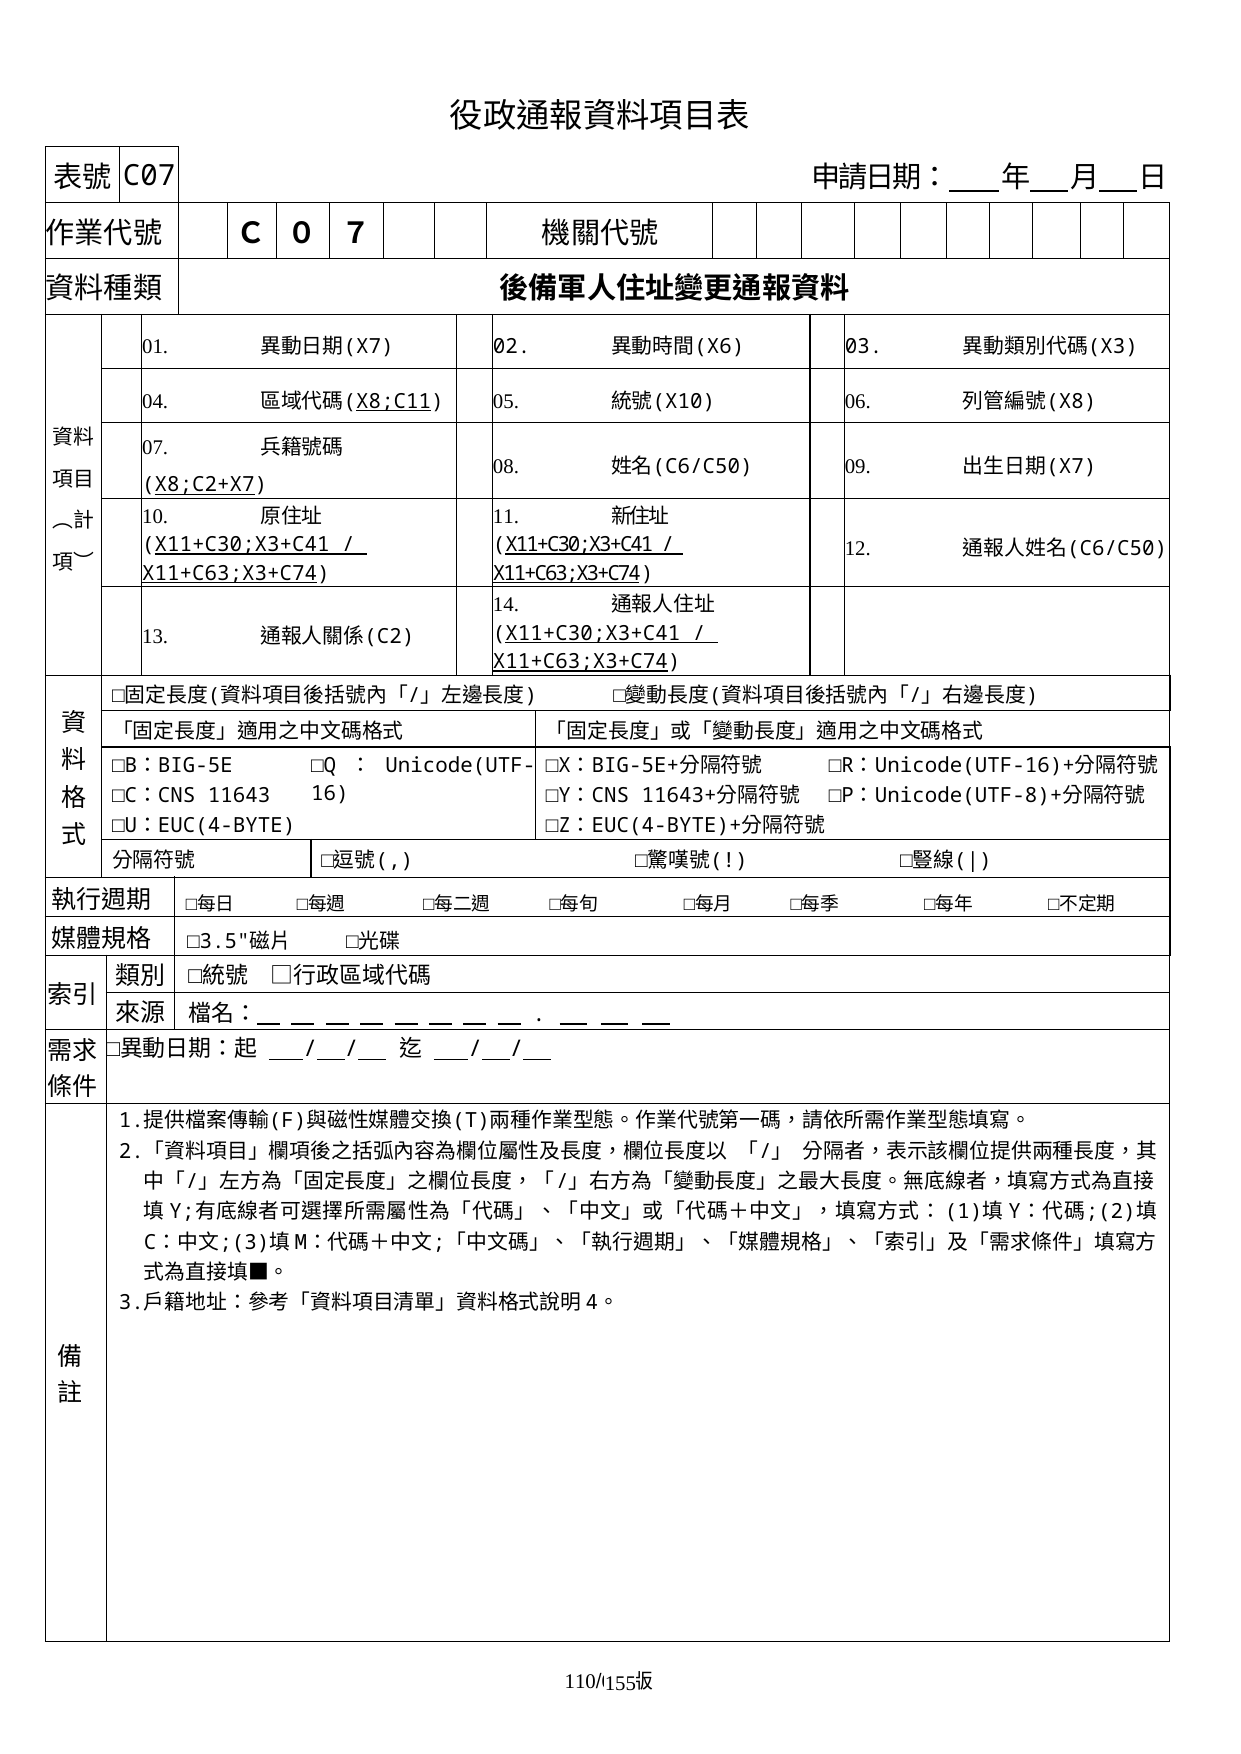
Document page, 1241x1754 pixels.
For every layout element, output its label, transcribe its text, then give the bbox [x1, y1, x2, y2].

table_cell [901, 203, 946, 258]
table_cell □每季 [790, 878, 924, 916]
table_cell □3.5"磁片 [175, 917, 346, 954]
table_cell 機關代號 [487, 203, 712, 258]
table_header [330, 88, 346, 146]
table_cell [102, 499, 141, 586]
table_cell [1124, 203, 1169, 258]
table_cell 通報人住址(X11+C30;X3+C41 / X11+C63;X3+C74) [493, 587, 809, 674]
table_cell □每旬 [549, 878, 671, 916]
table_cell □每二週 [423, 878, 549, 916]
table_cell [811, 499, 844, 586]
table_cell 資料項目︵計 項︶ [46, 315, 101, 674]
table_header [1042, 88, 1048, 146]
table_cell 後備軍人住址變更通報資料 [179, 259, 1169, 314]
table_cell 區域代碼(X8;C11) [142, 369, 456, 422]
table_header [845, 88, 854, 146]
table_header [989, 88, 1032, 146]
table_cell 備註 [46, 1104, 106, 1641]
table_cell 「固定長度」或「變動長度」適用之中文碼格式 [536, 711, 1169, 746]
table_cell [990, 203, 1032, 258]
table_cell [102, 369, 141, 422]
table_cell □不定期 [1048, 878, 1169, 916]
table_cell □驚嘆號(!) [625, 840, 889, 876]
table_cell 作業代號 [46, 203, 178, 258]
table_header [45, 88, 101, 146]
table_cell [811, 423, 844, 498]
table_cell 新住址(X11+C30;X3+C41 / X11+C63;X3+C74) [493, 499, 809, 586]
table_cell □固定長度(資料項目後括號內「/」左邊長度) [102, 676, 603, 710]
table_header [119, 88, 142, 146]
table_cell 分隔符號 [102, 840, 310, 876]
table_cell C07 [120, 147, 178, 202]
table_cell [1033, 203, 1080, 258]
table_cell ７ [330, 203, 383, 258]
table_cell □Q：Unicode(UTF-16) [311, 748, 535, 839]
table_cell 出生日期(X7) [845, 423, 1169, 498]
table_header [174, 88, 179, 146]
table_cell 異動時間(X6) [493, 315, 809, 368]
table_cell 異動日期(X7) [142, 315, 456, 368]
table_cell 來源 [107, 993, 174, 1029]
table_cell □每週 [297, 878, 423, 916]
table_header [946, 88, 989, 146]
table_cell [947, 203, 989, 258]
table_cell 資料格式 [46, 676, 101, 876]
table_cell 申請日期： 年 月 日 [179, 146, 1170, 202]
table_cell [631, 1030, 1169, 1103]
table_cell 檔名： . [175, 993, 1169, 1029]
table_header [924, 88, 946, 146]
table_cell 類別 [107, 956, 174, 992]
table_header [311, 88, 330, 146]
table_cell 姓名(C6/C50) [493, 423, 809, 498]
table_cell □每年 [924, 878, 1048, 916]
table_cell 媒體規格 [46, 917, 174, 954]
table_cell [811, 315, 844, 368]
table_cell [713, 917, 1042, 954]
table_header [106, 88, 119, 146]
table_cell 兵籍號碼(X8;C2+X7) [142, 423, 456, 498]
table_cell ０ [277, 203, 329, 258]
table_cell [713, 203, 756, 258]
table_header [179, 88, 228, 146]
table_header [1124, 88, 1170, 146]
table_cell □X：BIG-5E+分隔符號 □Y：CNS 11643+分隔符號 □Z：EUC(4-BYTE)+分隔符號 [536, 748, 829, 839]
table_header [142, 88, 174, 146]
table_cell □豎線(|) [889, 840, 1169, 876]
table_cell □逗號(,) [312, 840, 624, 876]
table_header [297, 88, 311, 146]
table_cell [435, 203, 486, 258]
table_cell Ｃ [228, 203, 276, 258]
table_cell 索引 [46, 956, 106, 1029]
table_cell 原住址(X11+C30;X3+C41 / X11+C63;X3+C74) [142, 499, 456, 586]
table_cell [457, 587, 492, 674]
table_cell [102, 587, 141, 674]
table_cell 通報人姓名(C6/C50) [845, 499, 1169, 586]
table_cell □光碟 [346, 917, 713, 954]
table_cell [802, 203, 854, 258]
table_cell 統號(X10) [493, 369, 809, 422]
table_cell [102, 315, 141, 368]
table_cell [457, 369, 492, 422]
table_cell □統號 □行政區域代碼 [175, 956, 1169, 992]
table_cell [1042, 917, 1169, 954]
table_cell [102, 423, 141, 498]
table_header 役政通報資料項目表 [363, 88, 836, 146]
table_cell □每月 [671, 878, 790, 916]
table_cell □R：Unicode(UTF-16)+分隔符號 □P：Unicode(UTF-8)+分隔符號 [829, 748, 1169, 839]
table_cell [845, 587, 1169, 674]
table_header [1048, 88, 1081, 146]
table_header [900, 88, 924, 146]
table_header [101, 88, 106, 146]
table_cell 提供檔案傳輸(F)與磁性媒體交換(T)兩種作業型態。作業代號第一碼，請依所需作業型態填寫。 「資料項目」欄項後之括弧內容為欄位屬性及長度，欄位長度以 「/」 分隔者，表示該欄位提供兩種長度，其中「/」左方為「固定長度」之欄位長度，「/」右方為「變動長度」之最大長度。無底線者，填寫方式為直接填Y;有底線者可選擇所需屬性為「代碼」、「中文」或「代碼＋中文」，填寫方式：(1)填Y：代碼;(2)填C：中文;(3)填M：代碼＋中文;「中文碼」、「執行週期」、「媒體規格」、「索引」及「需求條件」填寫方式為直接填■。 戶籍地址：參考「資料項目清單」資料格式說明4。 [107, 1104, 1169, 1641]
table_header [1081, 88, 1124, 146]
table_header [836, 88, 844, 146]
table_cell [811, 587, 844, 674]
table_header [889, 88, 900, 146]
table_cell 「固定長度」適用之中文碼格式 [102, 711, 535, 746]
table_cell □B：BIG-5E □C：CNS 11643 □U：EUC(4-BYTE) [102, 748, 311, 839]
table_cell [811, 369, 844, 422]
table_cell [1081, 203, 1123, 258]
table_cell 異動類別代碼(X3) [845, 315, 1169, 368]
table_cell [757, 203, 801, 258]
table_cell [457, 499, 492, 586]
table_cell □變動長度(資料項目後括號內「/」右邊長度) [603, 676, 1169, 710]
table_cell 執行週期 [46, 878, 174, 916]
table_cell [457, 423, 492, 498]
table_cell [457, 315, 492, 368]
table_cell 需求條件 [46, 1030, 106, 1103]
table_header [855, 88, 889, 146]
table_header [1033, 88, 1042, 146]
table_cell 通報人關係(C2) [142, 587, 456, 674]
table_cell □異動日期：起 / / 迄 / / [107, 1030, 631, 1103]
table_cell [179, 203, 227, 258]
table_cell 列管編號(X8) [845, 369, 1169, 422]
table_cell [384, 203, 434, 258]
table_header [346, 88, 363, 146]
table_cell 資料種類 [46, 259, 178, 314]
table_header [228, 88, 276, 146]
table_cell 表號 [46, 147, 119, 202]
table_header [276, 88, 297, 146]
table_cell [855, 203, 900, 258]
table_cell □每日 [175, 878, 297, 916]
